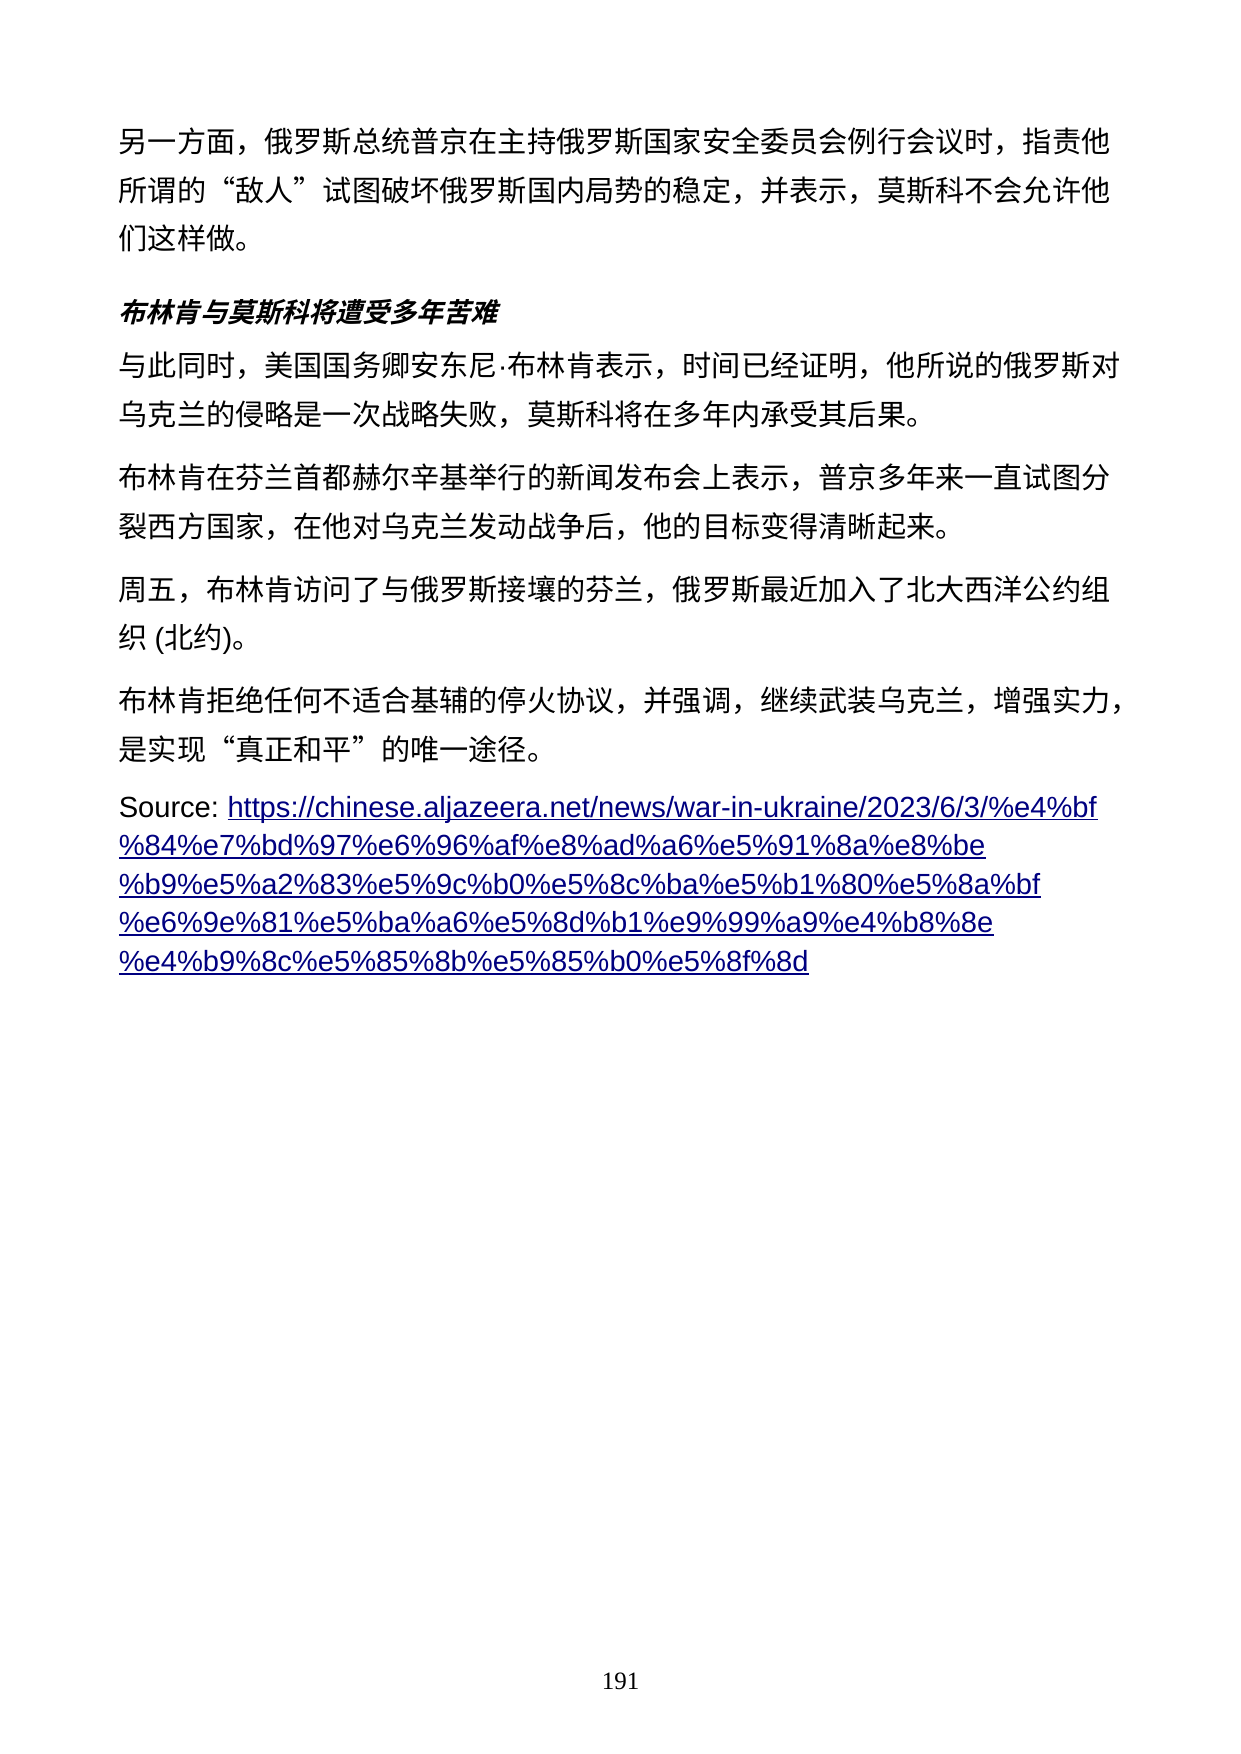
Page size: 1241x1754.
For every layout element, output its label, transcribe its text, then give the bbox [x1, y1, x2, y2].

text Source: https://chinese.aljazeera.net/news/war-in-ukraine/2023/6/3/%e4%bf%84%e7%bd%97%e6%96%af%e8%ad%a6%e5%91%8a%e8%be%b9%e5%a2%83%e5%9c%b0%e5%8c%ba%e5%b1%80%e5%8a%bf%e6%9e%81%e5%ba%a6%e5%8d%b1%e9%99%a9%e4%b8%8e%e4%b9%8c%e5%85%8b%e5%85%b0%e5%8f%8d [118, 790, 1122, 977]
subtitle 布林肯与莫斯科将遭受多年苦难 [118, 291, 1122, 331]
text 布林肯在芬兰首都赫尔辛基举行的新闻发布会上表示，普京多年来一直试图分裂西方国家，在他对乌克兰发动战争后，他的目标变得清晰起来。 [118, 455, 1122, 546]
text 布林肯拒绝任何不适合基辅的停火协议，并强调，继续武装乌克兰，增强实力，是实现“真正和平”的唯一途径。 [118, 678, 1122, 769]
text 周五，布林肯访问了与俄罗斯接壤的芬兰，俄罗斯最近加入了北大西洋公约组织 (北约)。 [118, 566, 1122, 657]
text 另一方面，俄罗斯总统普京在主持俄罗斯国家安全委员会例行会议时，指责他所谓的“敌人”试图破坏俄罗斯国内局势的稳定，并表示，莫斯科不会允许他们这样做。 [118, 118, 1122, 258]
text 与此同时，美国国务卿安东尼·布林肯表示，时间已经证明，他所说的俄罗斯对乌克兰的侵略是一次战略失败，莫斯科将在多年内承受其后果。 [118, 343, 1122, 434]
